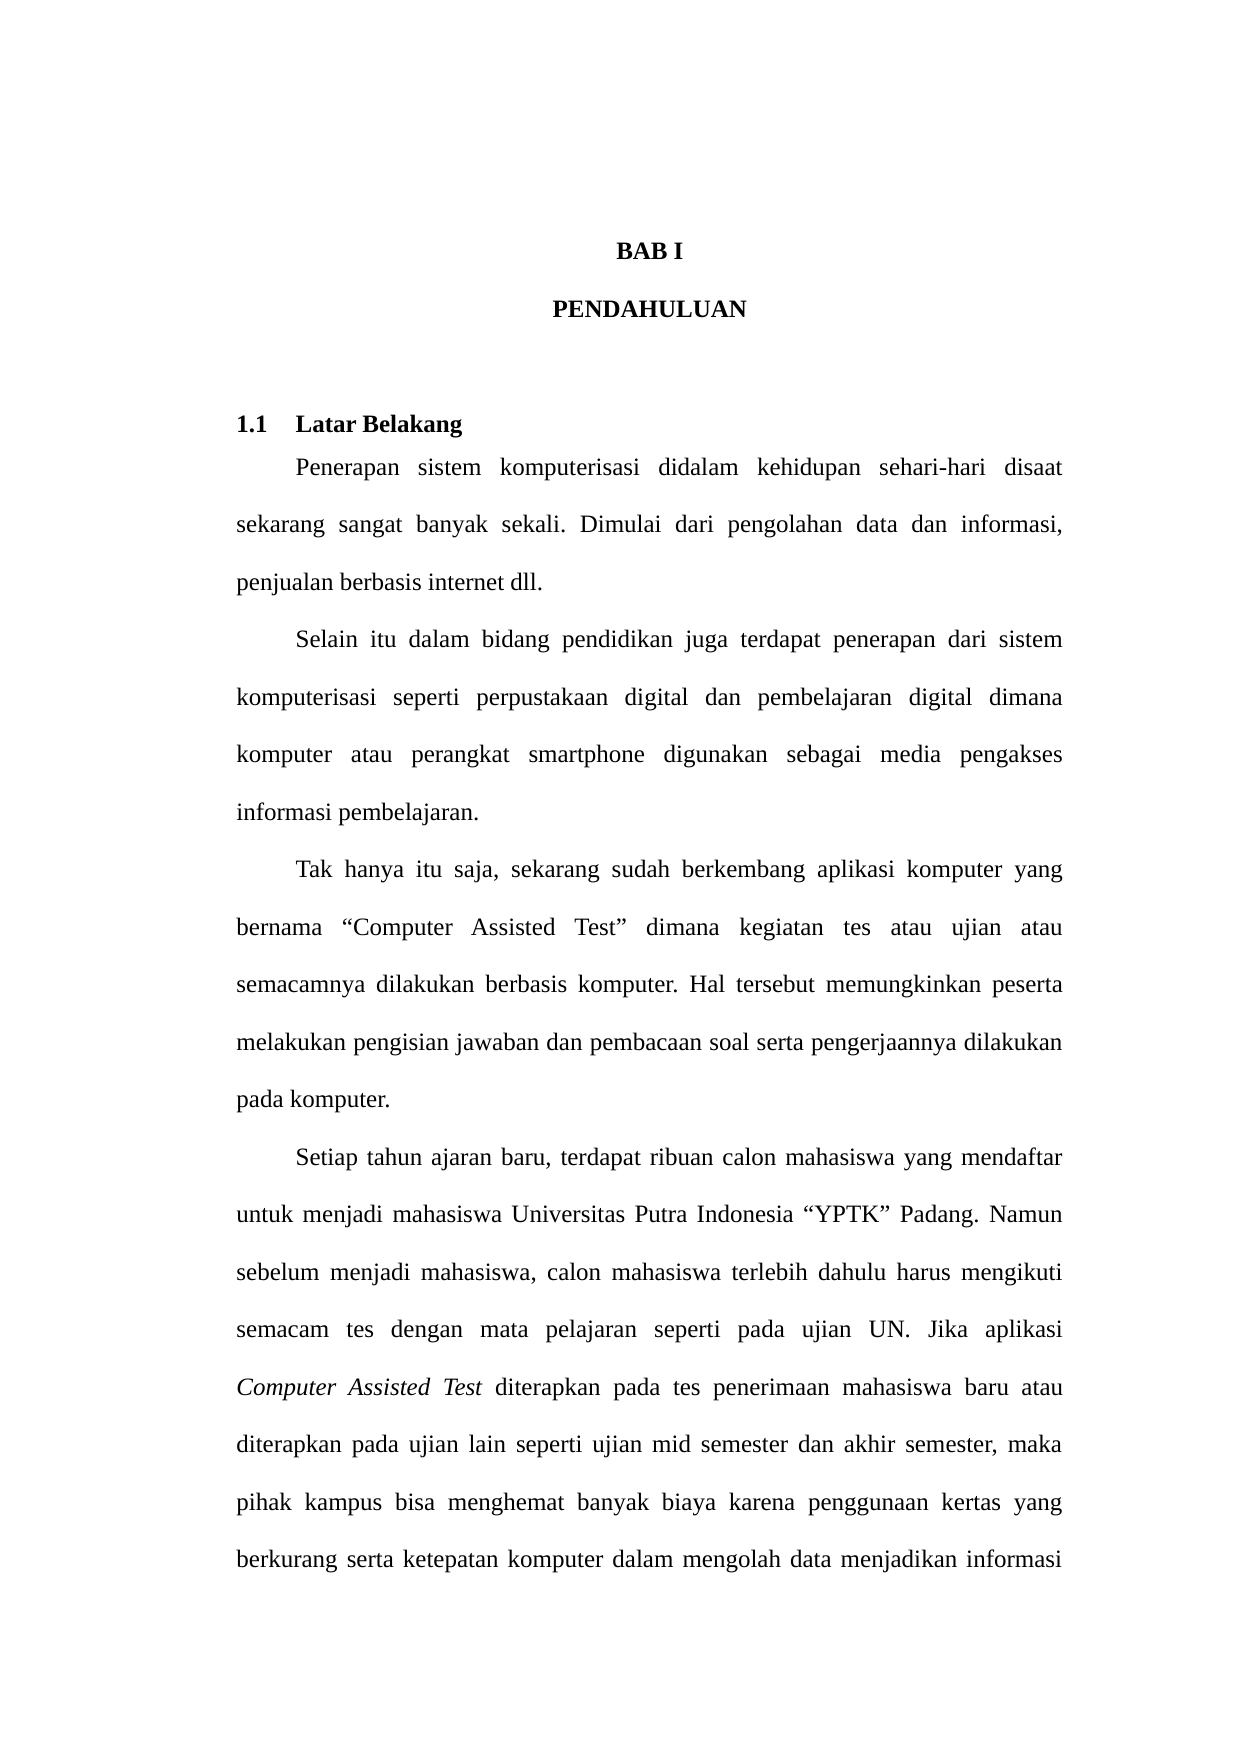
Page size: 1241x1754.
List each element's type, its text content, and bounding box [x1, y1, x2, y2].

subtitle BAB I [236, 236, 1063, 265]
text Selain itu dalam bidang pendidikan juga terdapat penerapan dari sistem komputerisasi seperti perpustakaan digital dan pembelajaran digital dimana komputer atau perangkat smartphone digunakan sebagai media pengakses informasi pembelajaran. [236, 624, 1063, 826]
text Setiap tahun ajaran baru, terdapat ribuan calon mahasiswa yang mendaftar untuk menjadi mahasiswa Universitas Putra Indonesia “YPTK” Padang. Namun sebelum menjadi mahasiswa, calon mahasiswa terlebih dahulu harus mengikuti semacam tes dengan mata pelajaran seperti pada ujian UN. Jika aplikasi Computer Assisted Test diterapkan pada tes penerimaan mahasiswa baru atau diterapkan pada ujian lain seperti ujian mid semester dan akhir semester, maka pihak kampus bisa menghemat banyak biaya karena penggunaan kertas yang berkurang serta ketepatan komputer dalam mengolah data menjadikan informasi [236, 1142, 1063, 1573]
text Tak hanya itu saja, sekarang sudah berkembang aplikasi komputer yang bernama “Computer Assisted Test” dimana kegiatan tes atau ujian atau semacamnya dilakukan berbasis komputer. Hal tersebut memungkinkan peserta melakukan pengisian jawaban dan pembacaan soal serta pengerjaannya dilakukan pada komputer. [236, 854, 1063, 1113]
subtitle PENDAHULUAN [236, 294, 1063, 322]
text Penerapan sistem komputerisasi didalam kehidupan sehari-hari disaat sekarang sangat banyak sekali. Dimulai dari pengolahan data dan informasi, penjualan berbasis internet dll. [236, 452, 1063, 596]
subtitle 1.1 Latar Belakang [236, 409, 1063, 437]
